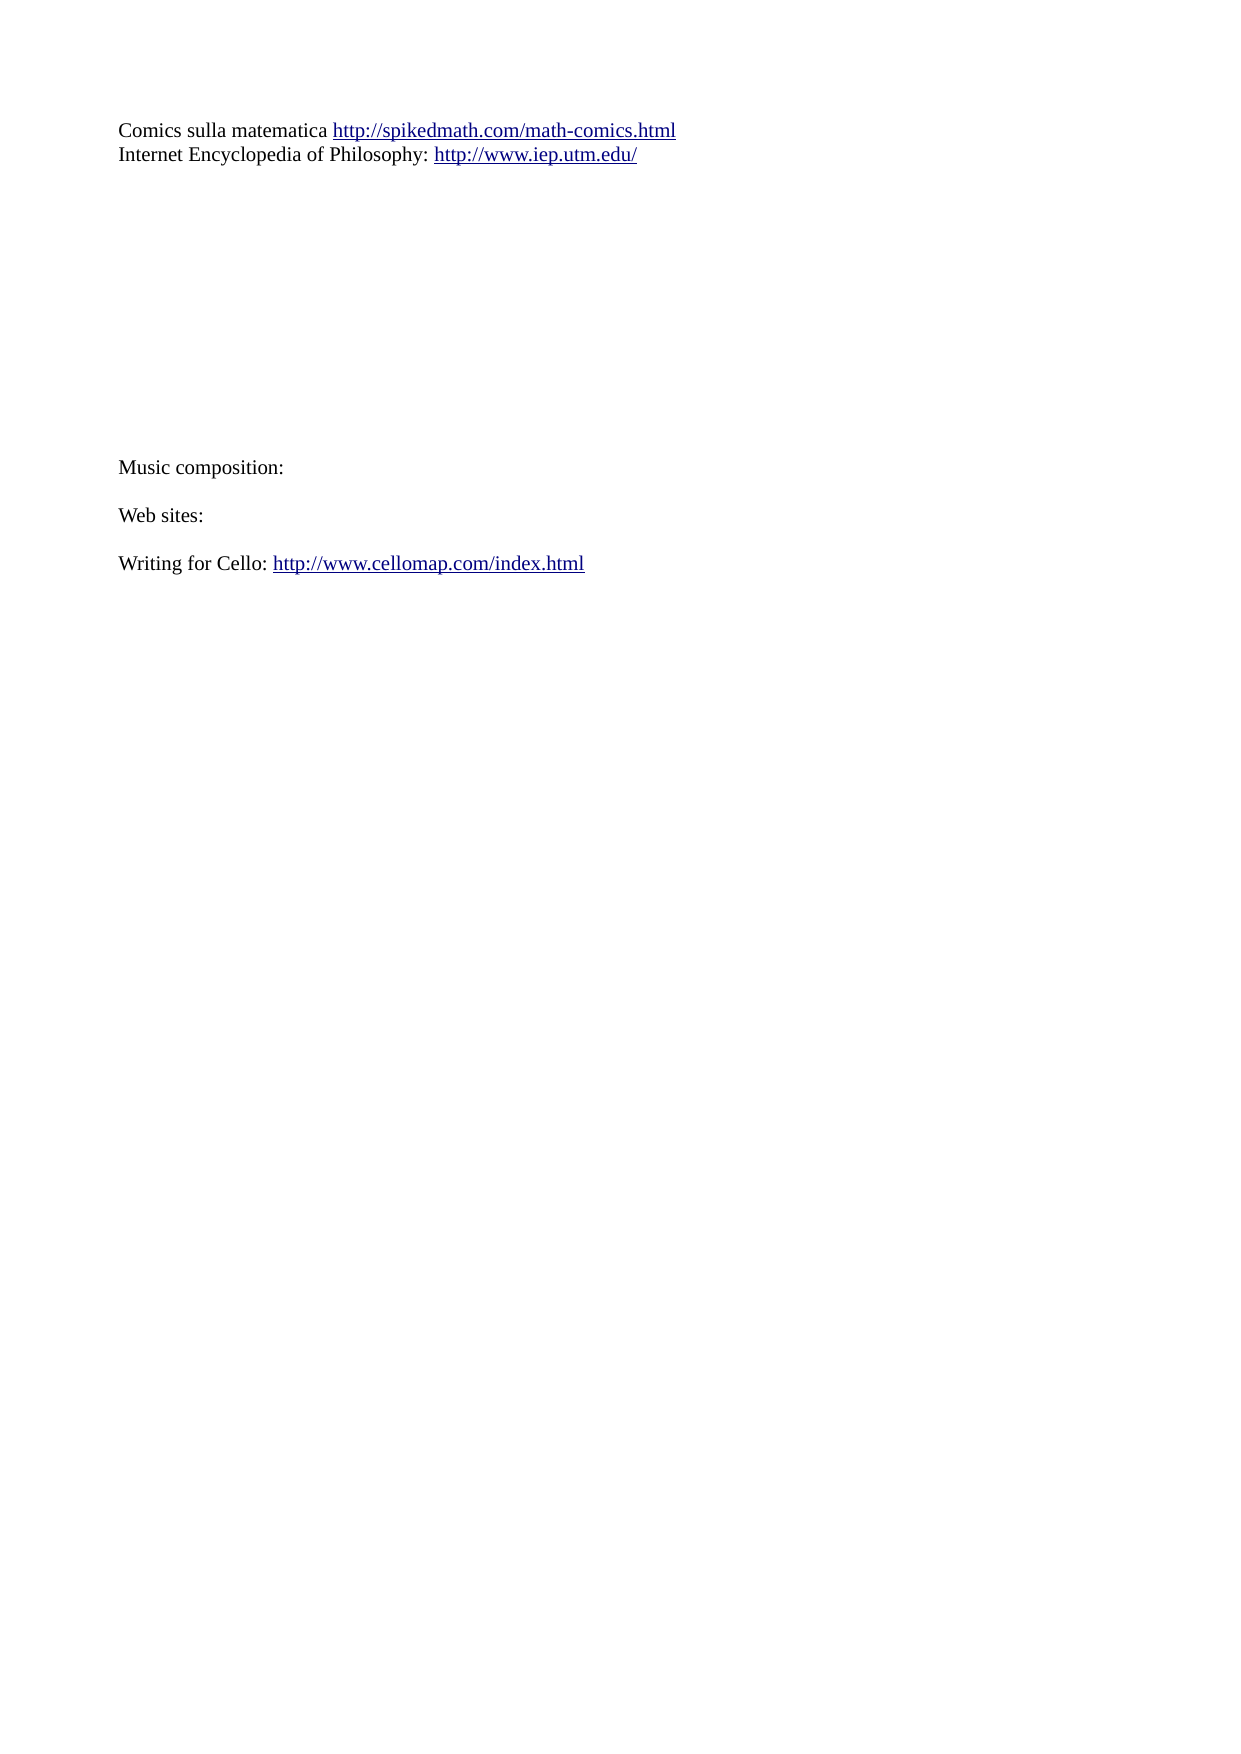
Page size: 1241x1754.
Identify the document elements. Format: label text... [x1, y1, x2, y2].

text Music composition: [118, 455, 1122, 479]
text Internet Encyclopedia of Philosophy: http://www.iep.utm.edu/ [118, 142, 1122, 166]
text Writing for Cello: http://www.cellomap.com/index.html [118, 551, 1122, 575]
text Web sites: [118, 503, 1122, 527]
text Comics sulla matematica http://spikedmath.com/math-comics.html [118, 118, 1122, 142]
